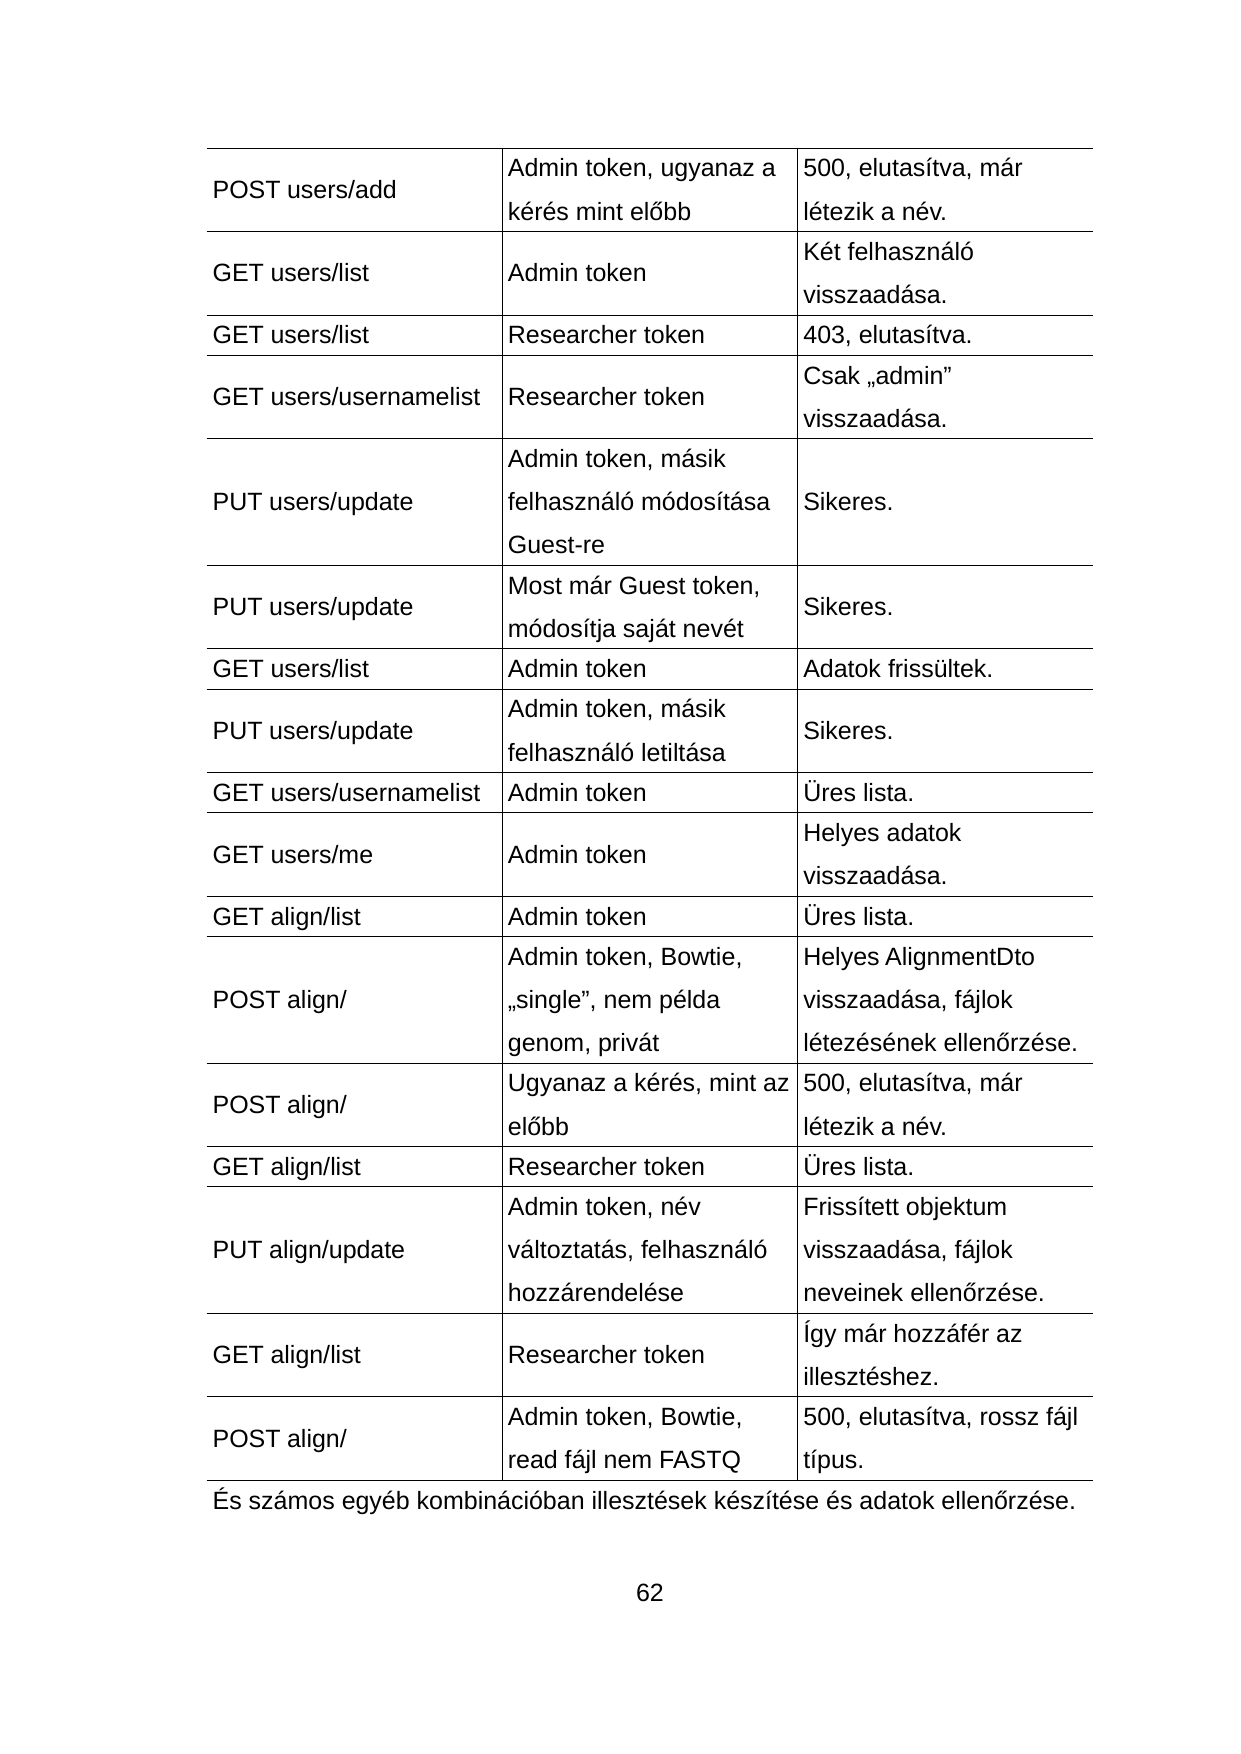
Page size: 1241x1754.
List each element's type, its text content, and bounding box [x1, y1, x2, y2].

table_cell GET align/list [207, 897, 502, 936]
table_cell Ugyanaz a kérés, mint az előbb [503, 1064, 797, 1146]
table_cell POST align/ [207, 937, 502, 1063]
table_cell PUT users/update [207, 566, 502, 648]
table_cell Frissített objektum visszaadása, fájlok neveinek ellenőrzése. [798, 1187, 1093, 1313]
table_cell Helyes adatok visszaadása. [798, 813, 1093, 896]
table_cell Admin token [503, 649, 797, 688]
table_cell Researcher token [503, 316, 797, 355]
table_cell Két felhasználó visszaadása. [798, 232, 1093, 314]
table_cell Admin token [503, 897, 797, 936]
table_cell GET users/me [207, 813, 502, 896]
table_cell Admin token [503, 232, 797, 314]
table_cell Így már hozzáfér az illesztéshez. [798, 1314, 1093, 1396]
table_cell Üres lista. [798, 897, 1093, 936]
table_cell Admin token [503, 813, 797, 896]
table_cell POST align/ [207, 1397, 502, 1480]
table_cell 403, elutasítva. [798, 316, 1093, 355]
table_cell Csak „admin” visszaadása. [798, 356, 1093, 438]
table_cell Sikeres. [798, 690, 1093, 772]
table_cell Sikeres. [798, 566, 1093, 648]
table_cell Admin token, Bowtie, read fájl nem FASTQ [503, 1397, 797, 1480]
table_cell Researcher token [503, 1147, 797, 1186]
table_cell GET align/list [207, 1147, 502, 1186]
table_cell GET users/list [207, 316, 502, 355]
table_cell POST align/ [207, 1064, 502, 1146]
table_cell PUT users/update [207, 439, 502, 565]
table_cell Admin token, Bowtie, „single”, nem példa genom, privát [503, 937, 797, 1063]
table_cell Admin token, név változtatás, felhasználó hozzárendelése [503, 1187, 797, 1313]
table_cell 500, elutasítva, rossz fájl típus. [798, 1397, 1093, 1480]
table_cell PUT align/update [207, 1187, 502, 1313]
table_cell Researcher token [503, 356, 797, 438]
table_cell GET users/list [207, 232, 502, 314]
table_cell Admin token [503, 773, 797, 812]
table_cell Sikeres. [798, 439, 1093, 565]
table_cell Üres lista. [798, 1147, 1093, 1186]
table_cell És számos egyéb kombinációban illesztések készítése és adatok ellenőrzése. [207, 1481, 1093, 1520]
table_cell Admin token, másik felhasználó letiltása [503, 690, 797, 772]
table_cell Admin token, másik felhasználó módosítása Guest-re [503, 439, 797, 565]
table_cell Adatok frissültek. [798, 649, 1093, 688]
table_cell 500, elutasítva, már létezik a név. [798, 1064, 1093, 1146]
table_cell GET users/usernamelist [207, 773, 502, 812]
table_cell GET align/list [207, 1314, 502, 1396]
table_cell POST users/add [207, 149, 502, 231]
table_cell Admin token, ugyanaz a kérés mint előbb [503, 149, 797, 231]
table_cell Researcher token [503, 1314, 797, 1396]
table_cell GET users/usernamelist [207, 356, 502, 438]
table_cell 500, elutasítva, már létezik a név. [798, 149, 1093, 231]
table_cell Helyes AlignmentDto visszaadása, fájlok létezésének ellenőrzése. [798, 937, 1093, 1063]
table_cell GET users/list [207, 649, 502, 688]
table_cell Most már Guest token, módosítja saját nevét [503, 566, 797, 648]
table_cell PUT users/update [207, 690, 502, 772]
table_cell Üres lista. [798, 773, 1093, 812]
